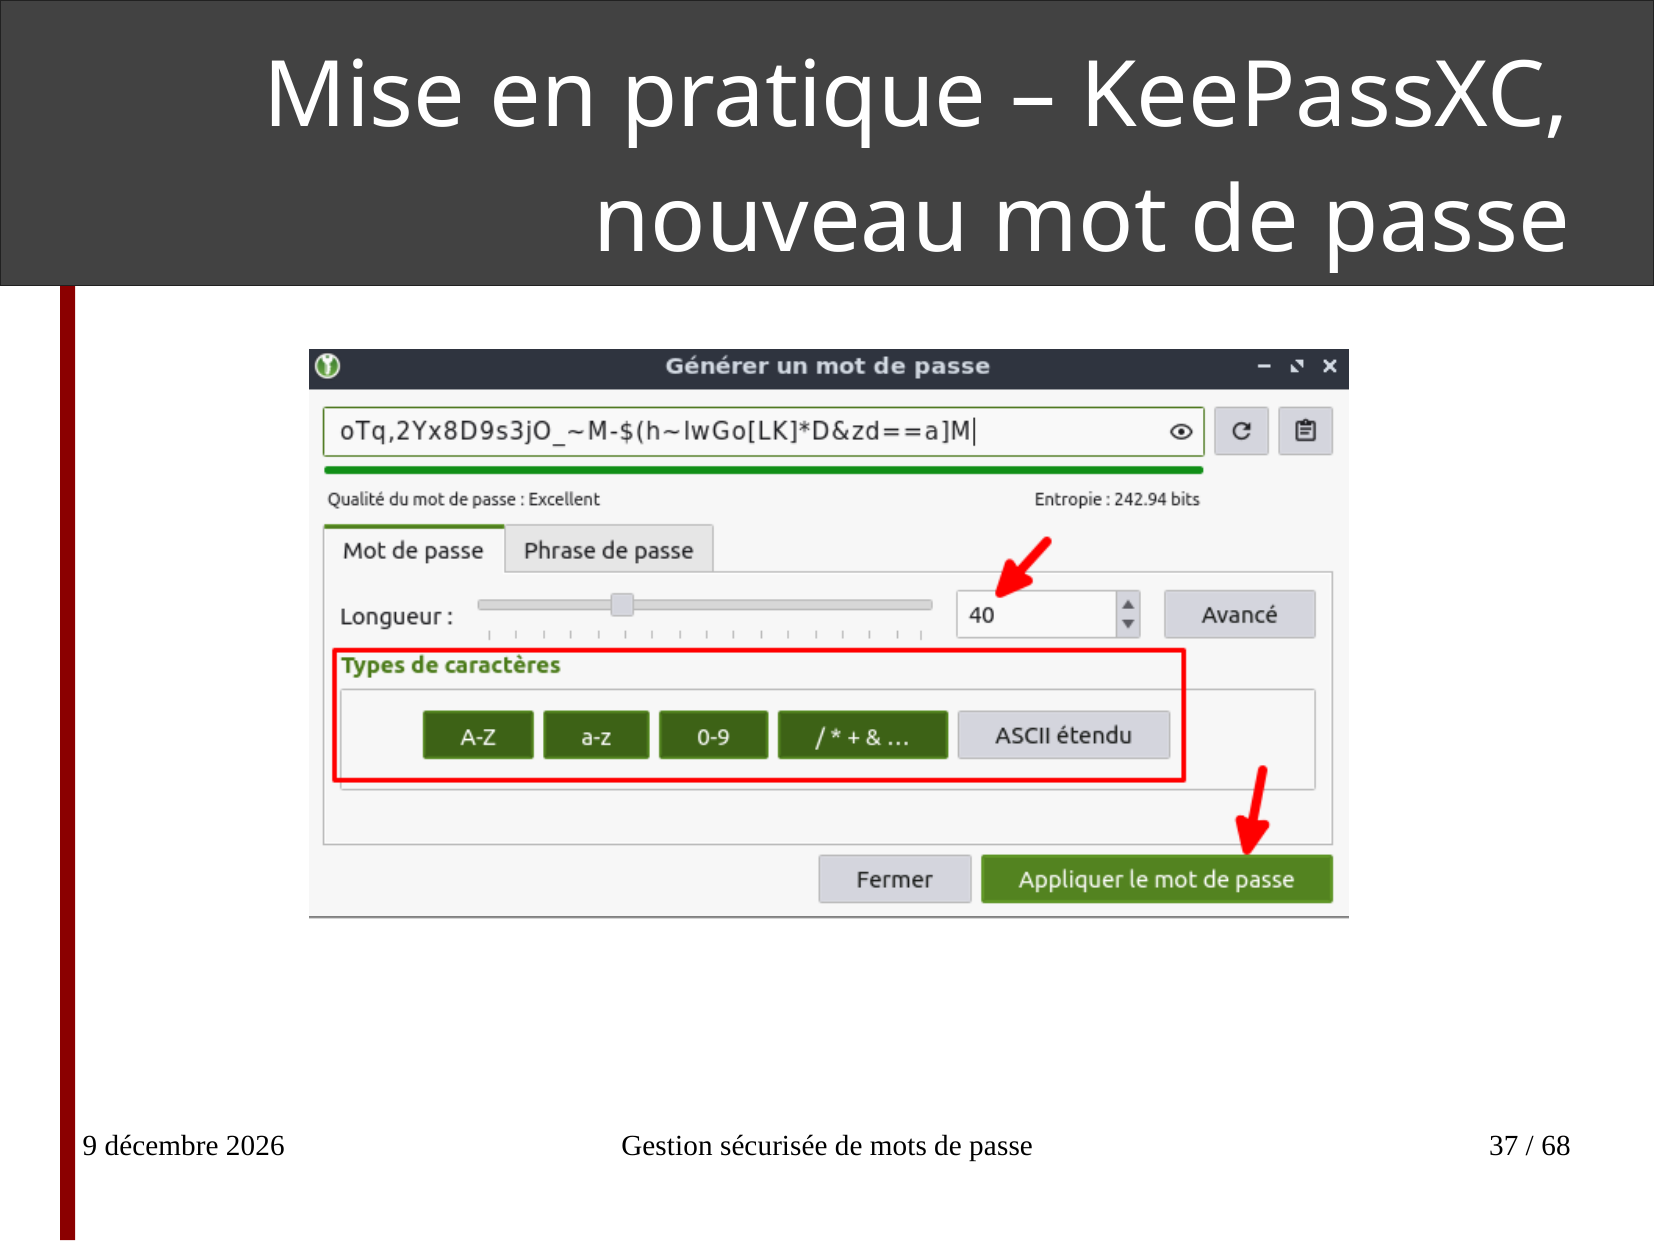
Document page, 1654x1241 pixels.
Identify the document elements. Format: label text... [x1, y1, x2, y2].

title Mise en pratique – KeePassXC, nouveau mot de passe [82, 27, 1571, 279]
picture [309, 349, 1349, 916]
